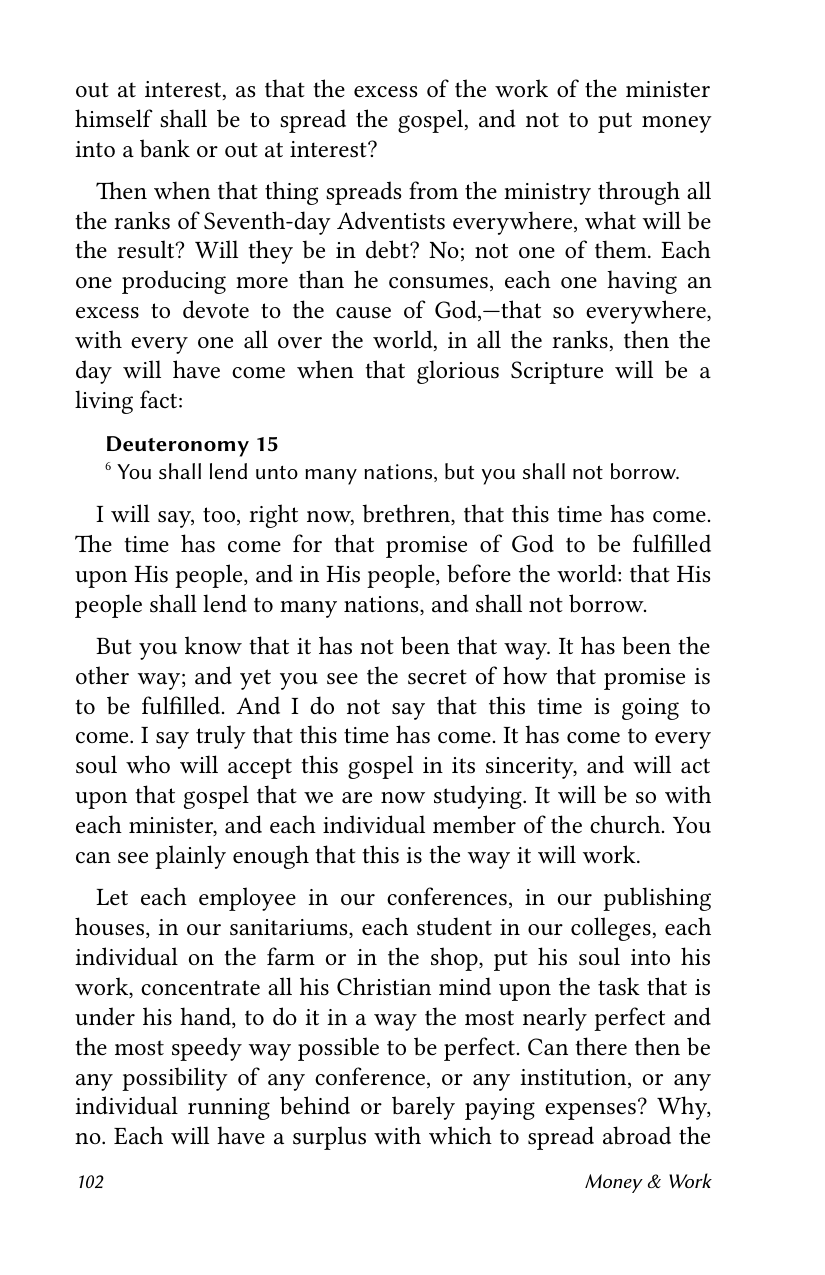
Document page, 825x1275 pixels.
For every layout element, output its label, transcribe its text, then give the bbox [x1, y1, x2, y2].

text out at interest, as that the excess of the work of the minister himself shall be to spread the gospel, and not to put money into a bank or out at interest? [75, 75, 712, 163]
text I will say, too, right now, brethren, that this time has come. The time has come for that promise of God to be fulfilled upon His people, and in His people, before the world: that His people shall lend to many nations, and shall not borrow. [75, 500, 712, 618]
text Deuteronomy 15 [105, 431, 712, 457]
text Then when that thing spreads from the ministry through all the ranks of Seventh-day Adventists everywhere, what will be the result? Will they be in debt? No; not one of them. Each one producing more than he consumes, each one having an excess to devote to the cause of God,—that so everywhere, with every one all over the world, in all the ranks, then the day will have come when that glorious Scripture will be a living fact: [75, 177, 712, 414]
text 6 You shall lend unto many nations, but you shall not borrow. [105, 458, 682, 485]
text Let each employee in our conferences, in our publishing houses, in our sanitariums, each student in our colleges, each individual on the farm or in the shop, put his soul into his work, concentrate all his Christian mind upon the task that is under his hand, to do it in a way the most nearly perfect and the most speedy way possible to be perfect. Can there then be any possibility of any conference, or any institution, or any individual running behind or barely paying expenses? Why, no. Each will have a surplus with which to spread abroad the [75, 883, 712, 1151]
text But you know that it has not been that way. It has been the other way; and yet you see the secret of how that promise is to be fulfilled. And I do not say that this time is going to come. I say truly that this time has come. It has come to every soul who will accept this gospel in its sincerity, and will act upon that gospel that we are now studying. It will be so with each minister, and each individual member of the church. You can see plainly enough that this is the way it will work. [75, 632, 712, 870]
